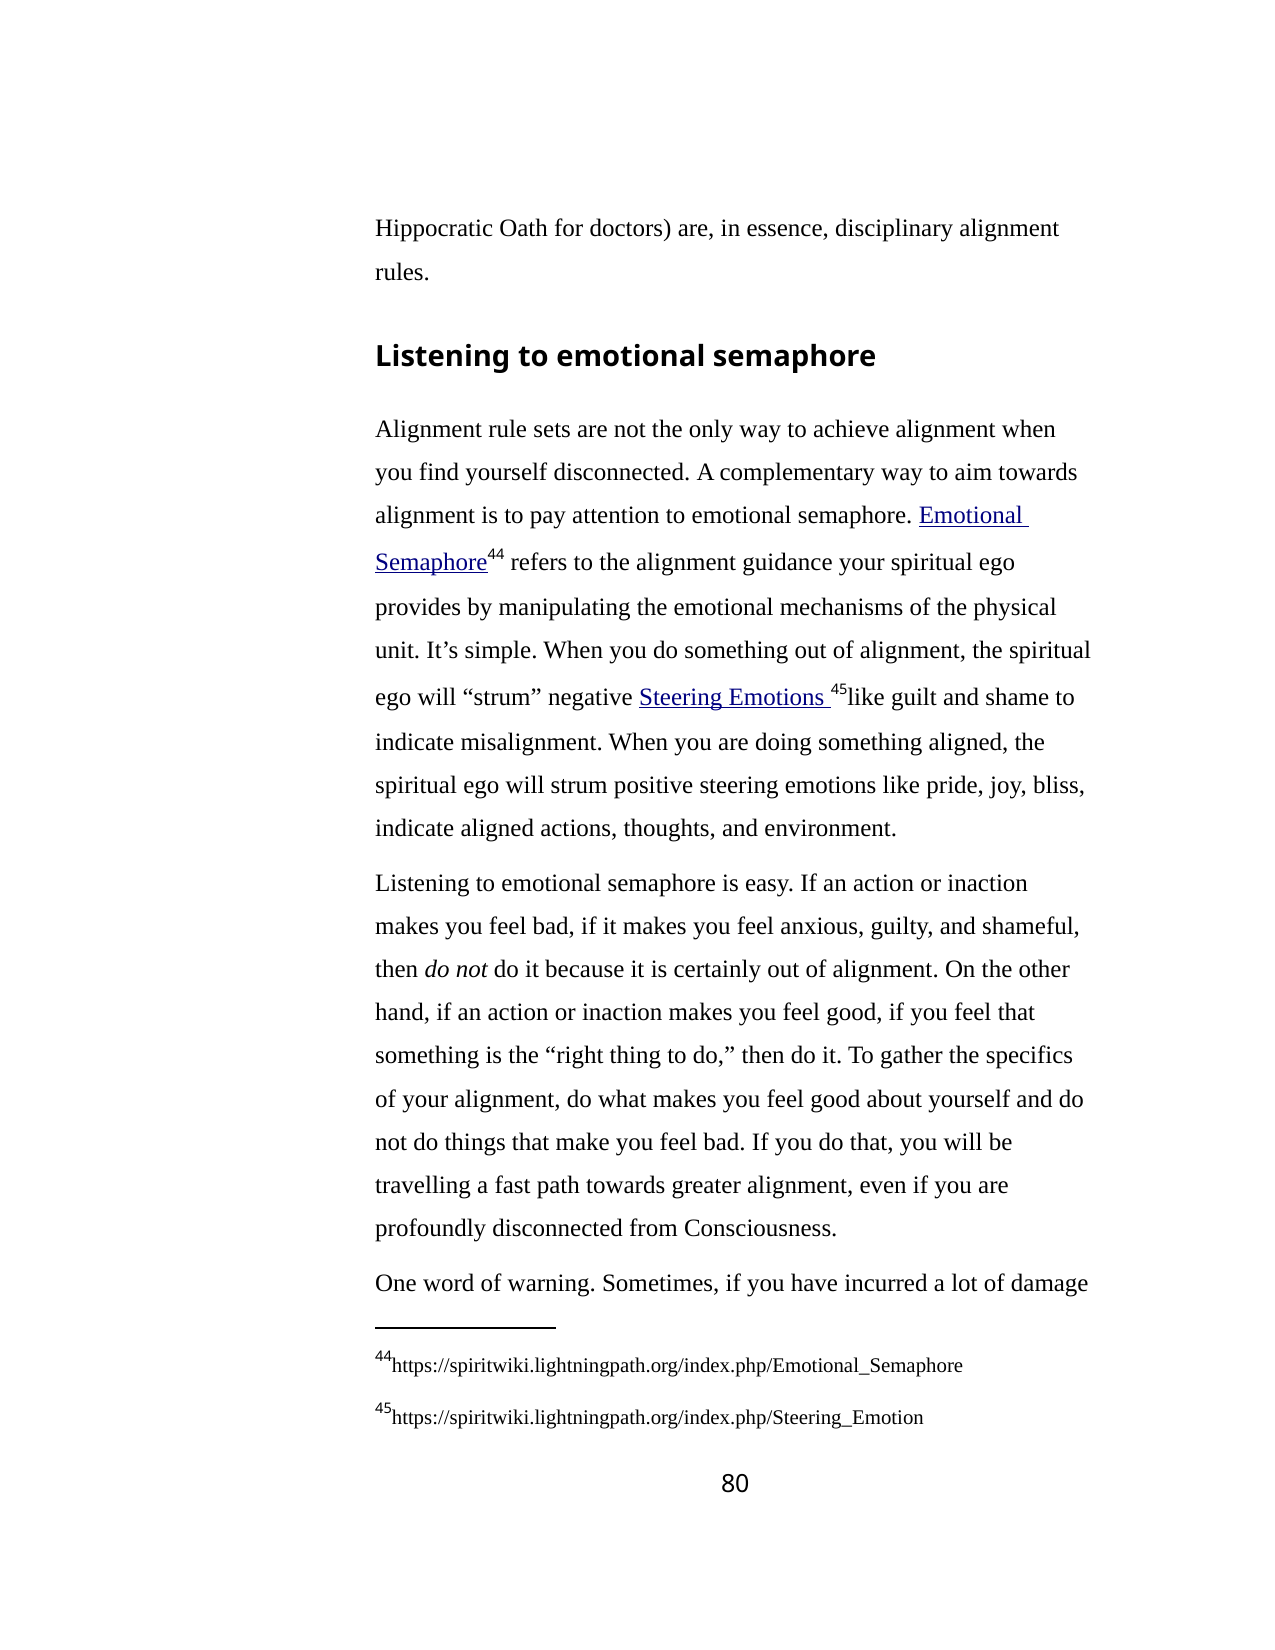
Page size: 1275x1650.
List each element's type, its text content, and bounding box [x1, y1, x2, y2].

text Listening to emotional semaphore is easy. If an action or inaction makes you feel bad, if it makes you feel anxious, guilty, and shameful, then do not do it because it is certainly out of alignment. On the other hand, if an action or inaction makes you feel good, if you feel that something is the “right thing to do,” then do it. To gather the specifics of your alignment, do what makes you feel good about yourself and do not do things that make you feel bad. If you do that, you will be travelling a fast path towards greater alignment, even if you are profoundly disconnected from Consciousness. [375, 868, 1095, 1242]
text Alignment rule sets are not the only way to achieve alignment when you find yourself disconnected. A complementary way to aim towards alignment is to pay attention to emotional semaphore. Emotional Semaphore refers to the alignment guidance your spiritual ego provides by manipulating the emotional mechanisms of the physical unit. It’s simple. When you do something out of alignment, the spiritual ego will “strum” negative Steering Emotions like guilt and shame to indicate misalignment. When you are doing something aligned, the spiritual ego will strum positive steering emotions like pride, joy, bliss, indicate aligned actions, thoughts, and environment. [375, 414, 1095, 842]
text One word of warning. Sometimes, if you have incurred a lot of damage [375, 1268, 1095, 1297]
text Hippocratic Oath for doctors) are, in essence, disciplinary alignment rules. [375, 213, 1095, 285]
text https://spiritwiki.lightningpath.org/index.php/Emotional_Semaphore [375, 1346, 1095, 1380]
subtitle Listening to emotional semaphore [375, 336, 1095, 375]
text https://spiritwiki.lightningpath.org/index.php/Steering_Emotion [375, 1398, 1095, 1432]
